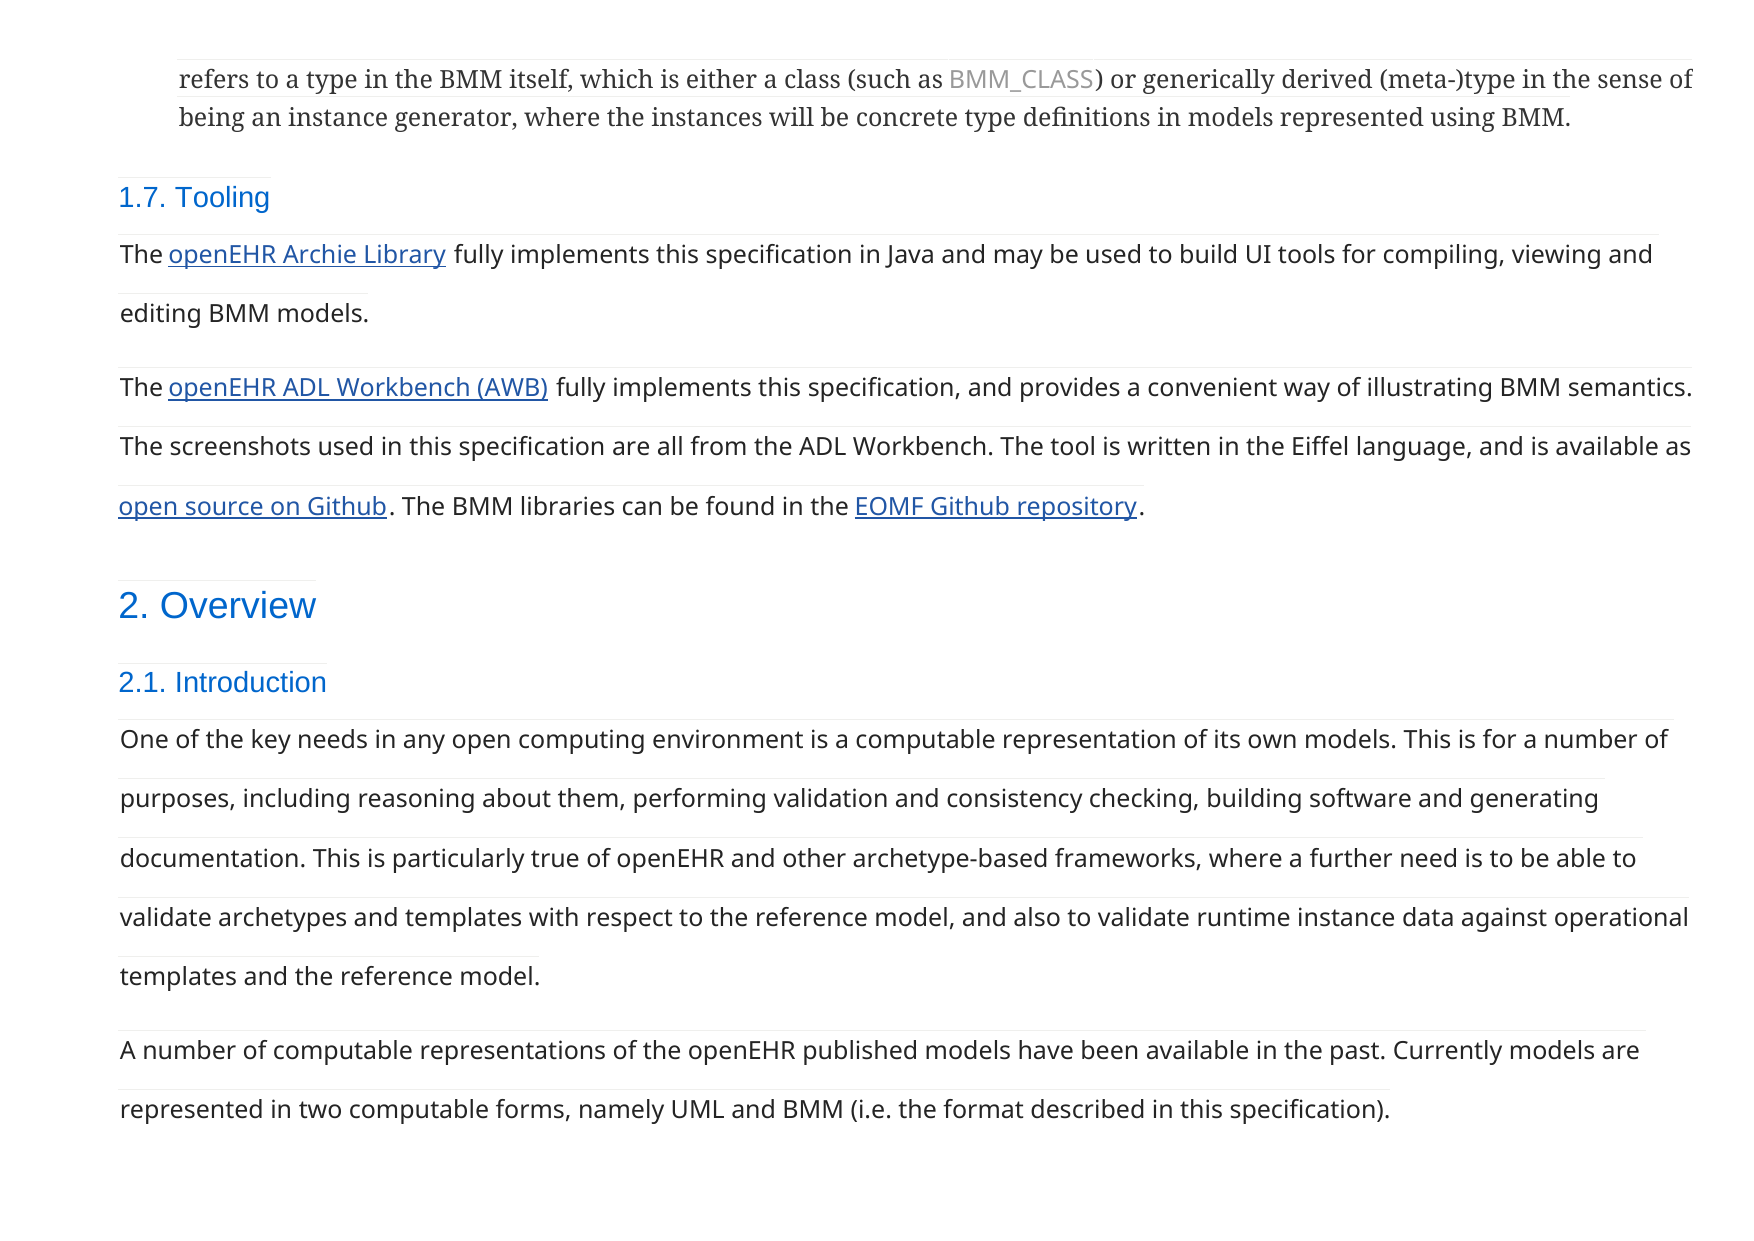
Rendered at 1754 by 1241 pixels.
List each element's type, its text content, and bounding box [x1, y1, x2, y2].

text The openEHR Archie Library fully implements this specification in Java and may be used to build UI tools for compiling, viewing and editing BMM models. [118, 234, 1695, 330]
subtitle 2.1. Introduction [118, 662, 1695, 699]
text A number of computable representations of the openEHR published models have been available in the past. Currently models are represented in two computable forms, namely UML and BMM (i.e. the format described in this specification). [118, 1030, 1695, 1126]
subtitle 2. Overview [118, 580, 1695, 626]
list refers to a type in the BMM itself, which is either a class (such as BMM_CLASS) or generically derived (meta-)type in the sense of being an instance generator, where the instances will be concrete type definitions in models represented using BMM. [177, 59, 1695, 133]
text The openEHR ADL Workbench (AWB) fully implements this specification, and provides a convenient way of illustrating BMM semantics. The screenshots used in this specification are all from the ADL Workbench. The tool is written in the Eiffel language, and is available as open source on Github. The BMM libraries can be found in the EOMF Github repository. [118, 367, 1695, 522]
text One of the key needs in any open computing environment is a computable representation of its own models. This is for a number of purposes, including reasoning about them, performing validation and consistency checking, building software and generating documentation. This is particularly true of openEHR and other archetype-based frameworks, where a further need is to be able to validate archetypes and templates with respect to the reference model, and also to validate runtime instance data against operational templates and the reference model. [118, 719, 1695, 993]
subtitle 1.7. Tooling [118, 177, 1695, 214]
